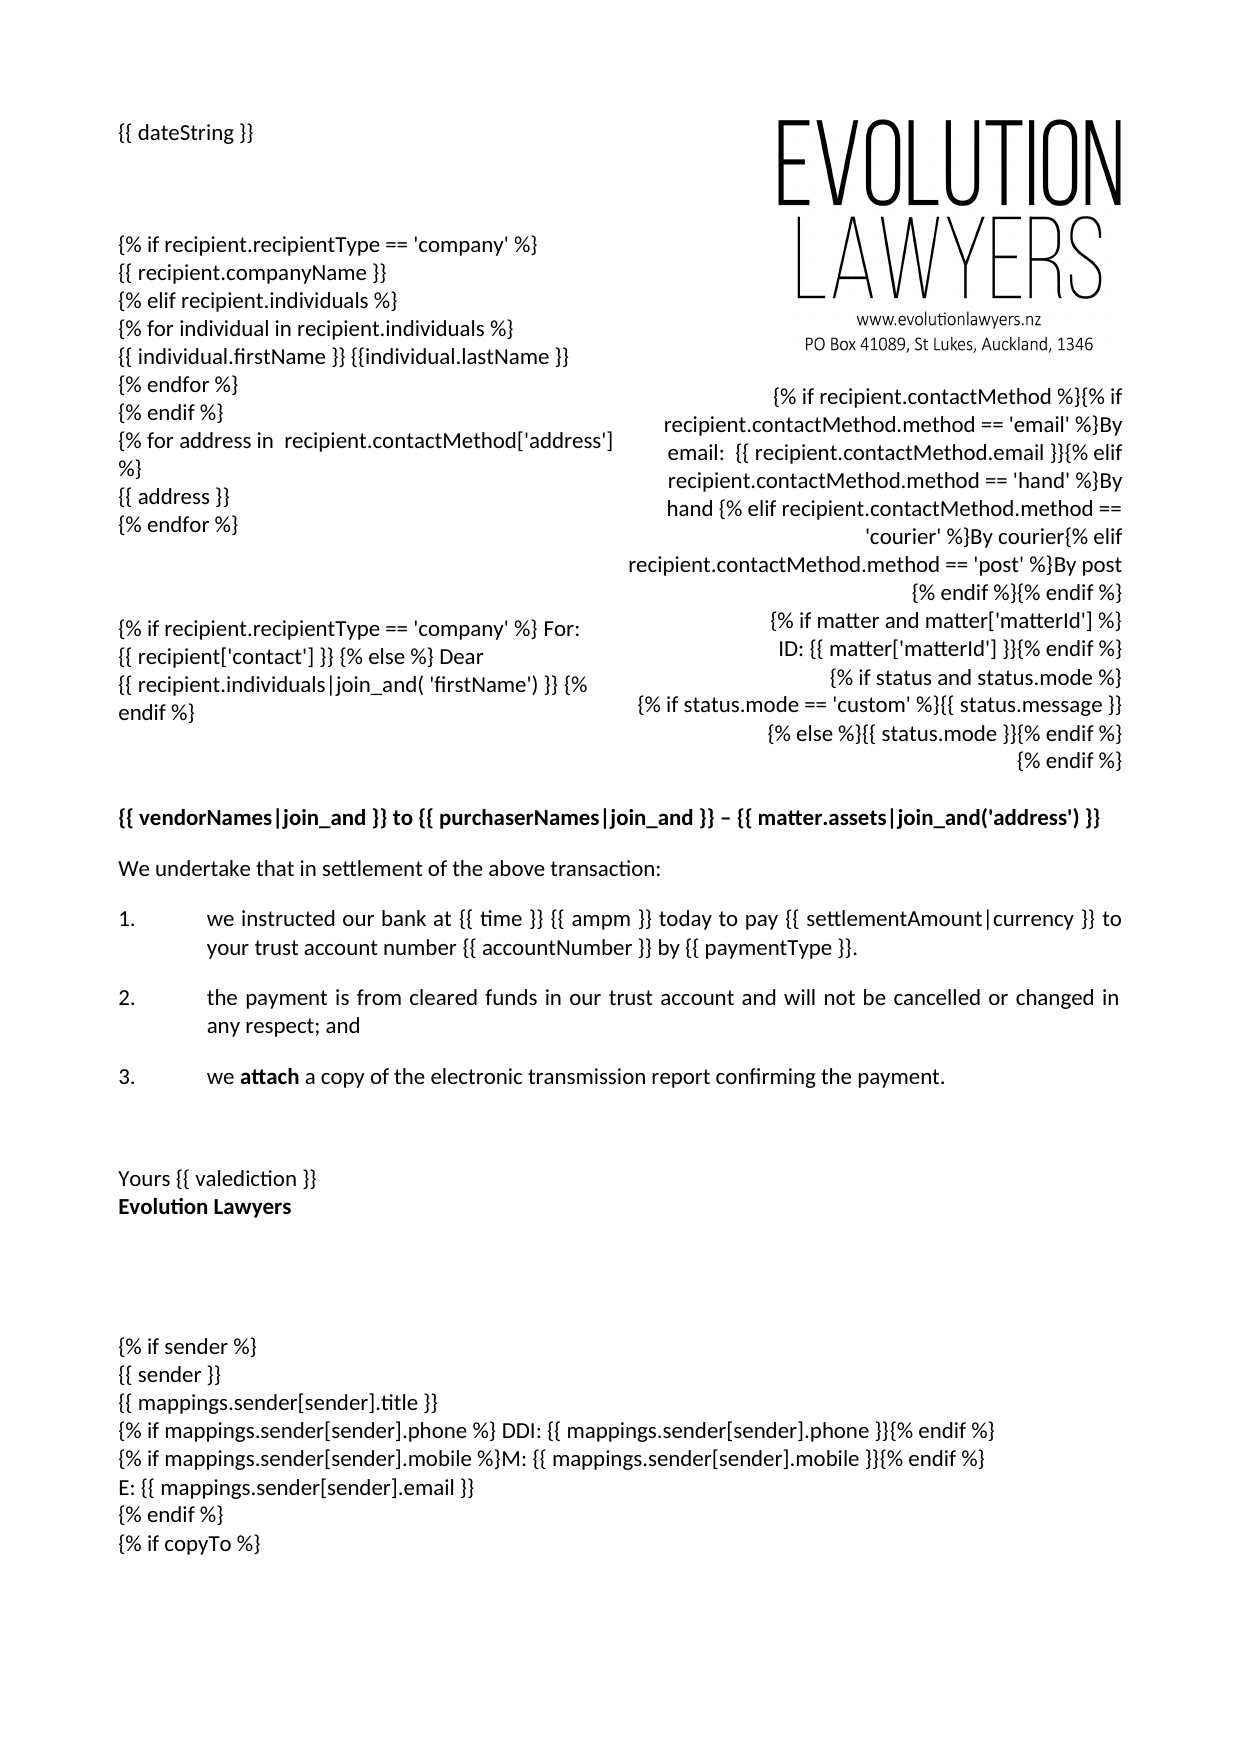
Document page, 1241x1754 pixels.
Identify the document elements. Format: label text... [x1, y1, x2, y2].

text {% if copyTo %} [118, 1529, 1122, 1557]
text We undertake that in settlement of the above transaction: [118, 854, 1122, 882]
picture [776, 118, 1123, 355]
list the payment is from cleared funds in our trust account and will not be cancelled or changed in any respect; and [118, 983, 1122, 1039]
table_header Yours {{ valediction }} Evolution Lawyers {% if sender %} {{ sender }} {{ mappings.sender[sender].title }} {% if mappings.sender[sender].phone %} DDI: {{ mappings.sender[sender].phone }}{% endif %} {% if mappings.sender[sender].mobile %}M: {{ mappings.sender[sender].mobile }}{% endif %} E: {{ mappings.sender[sender].email }} {% endif %} [118, 1164, 1122, 1529]
list we instructed our bank at {{ time }} {{ ampm }} today to pay {{ settlementAmount|currency }} to your trust account number {{ accountNumber }} by {{ paymentType }}. [118, 904, 1122, 961]
table_header {{ dateString }} {% if recipient.recipientType == 'company' %} {{ recipient.companyName }} {% elif recipient.individuals %} {% for individual in recipient.individuals %} {{ individual.firstName }} {{individual.lastName }} {% endfor %} {% endif %} {% for address in recipient.contactMethod['address'] %} {{ address }} {% endfor %} [118, 118, 620, 566]
list we attach a copy of the electronic transmission report confirming the payment. [118, 1062, 1122, 1091]
subtitle {{ vendorNames|join_and }} to {{ purchaserNames|join_and }} – {{ matter.assets|join_and('address') }} [118, 803, 1122, 831]
table_header {% if recipient.contactMethod %}{% if recipient.contactMethod.method == 'email' %}By email: {{ recipient.contactMethod.email }}{% elif recipient.contactMethod.method == 'hand' %}By hand {% elif recipient.contactMethod.method == 'courier' %}By courier{% elif recipient.contactMethod.method == 'post' %}By post {% endif %}{% endif %} {% if matter and matter['matterId'] %} ID: {{ matter['matterId'] }}{% endif %} {% if status and status.mode %} {% if status.mode == 'custom' %}{{ status.message }}{% else %}{{ status.mode }}{% endif %} {% endif %} [620, 118, 1122, 775]
table_cell {% if recipient.recipientType == 'company' %} For: {{ recipient['contact'] }} {% else %} Dear {{ recipient.individuals|join_and( 'firstName') }} {% endif %} [118, 566, 620, 775]
